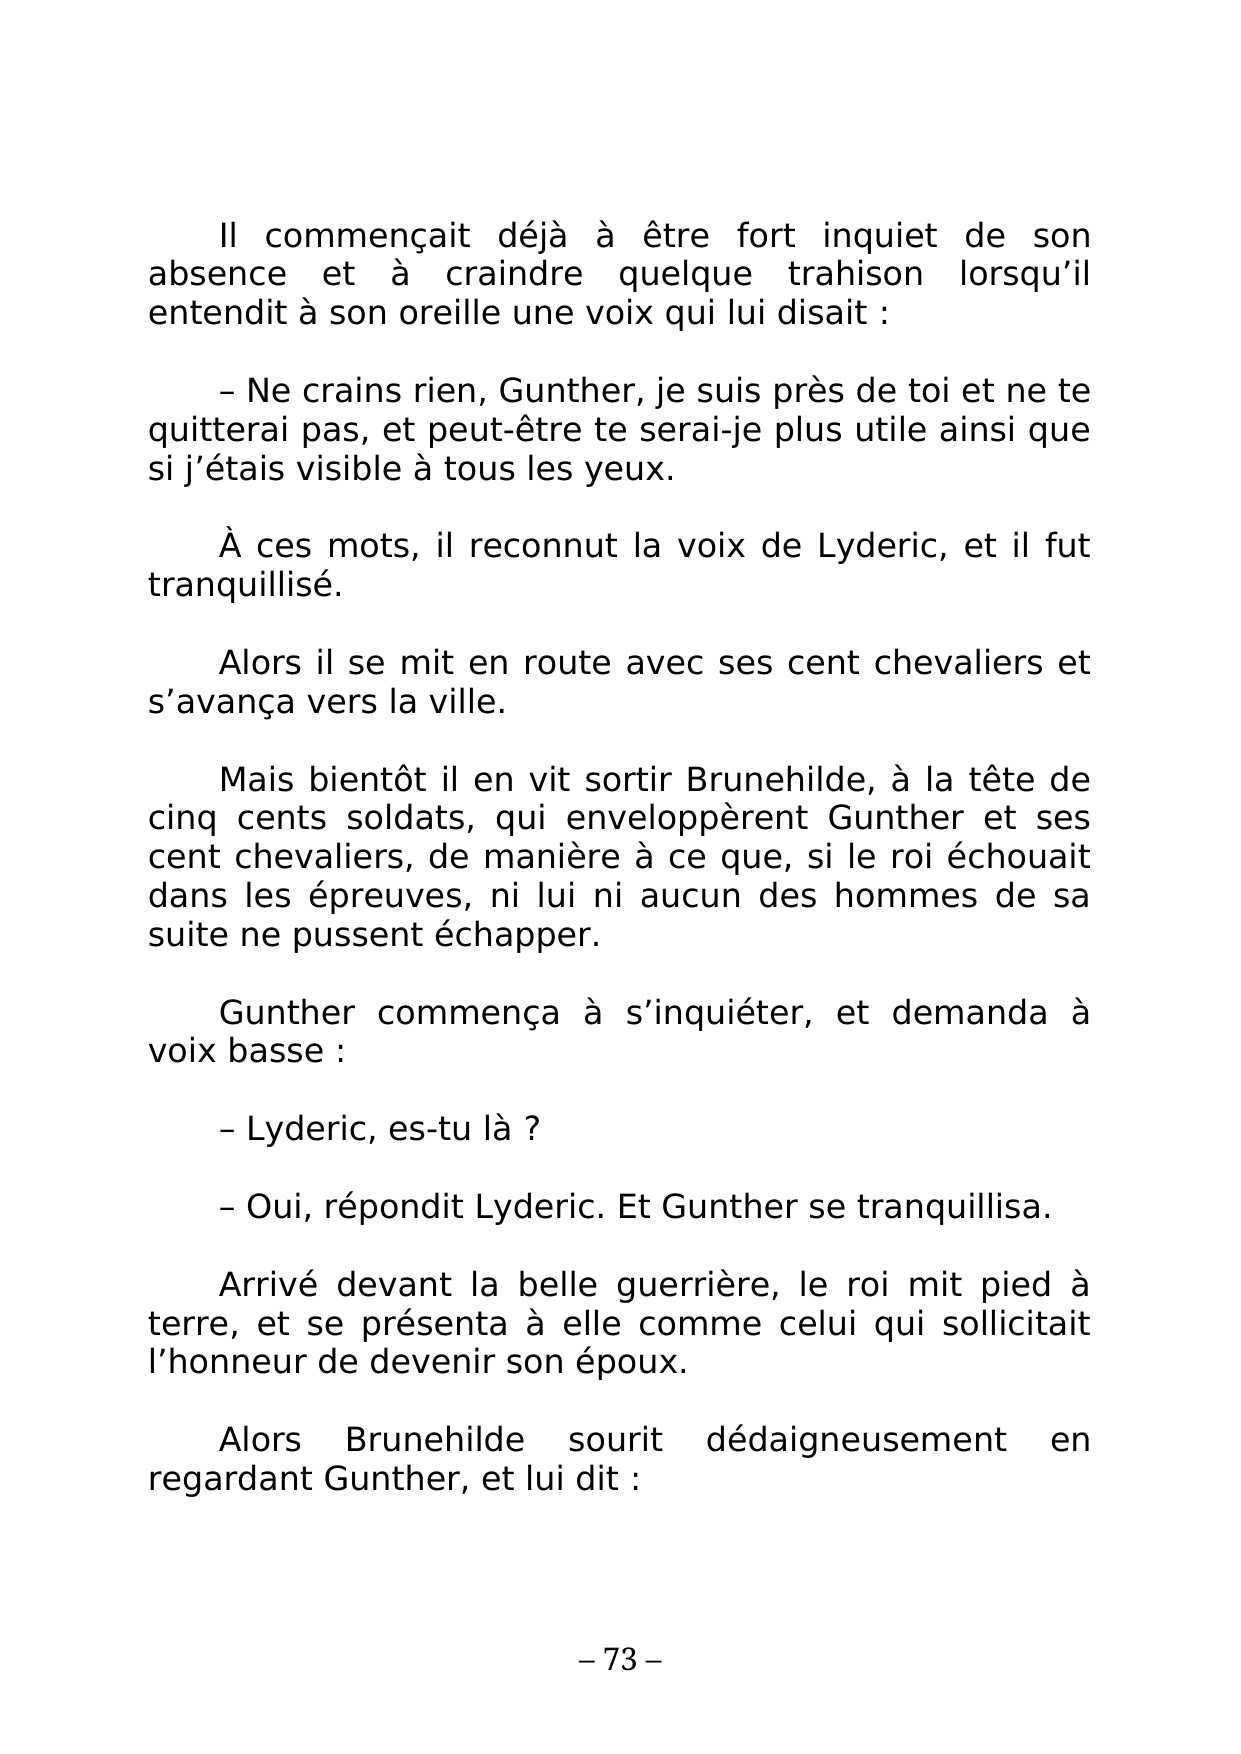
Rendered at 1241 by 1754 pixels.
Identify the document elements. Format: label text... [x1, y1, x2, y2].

text À ces mots, il reconnut la voix de Lyderic, et il fut tranquillisé. [148, 527, 1092, 604]
text Mais bientôt il en vit sortir Brunehilde, à la tête de cinq cents soldats, qui enveloppèrent Gunther et ses cent chevaliers, de manière à ce que, si le roi échouait dans les épreuves, ni lui ni aucun des hommes de sa suite ne pussent échapper. [148, 760, 1092, 954]
text – Ne crains rien, Gunther, je suis près de toi et ne te quitterai pas, et peut-être te serai-je plus utile ainsi que si j’étais visible à tous les yeux. [148, 371, 1092, 488]
text Alors Brunehilde sourit dédaigneusement en regardant Gunther, et lui dit : [148, 1421, 1092, 1498]
text Alors il se mit en route avec ses cent chevaliers et s’avança vers la ville. [148, 643, 1092, 721]
text – Lyderic, es-tu là ? [148, 1110, 1092, 1148]
text – Oui, répondit Lyderic. Et Gunther se tranquillisa. [148, 1187, 1092, 1226]
text Arrivé devant la belle guerrière, le roi mit pied à terre, et se présenta à elle comme celui qui sollicitait l’honneur de devenir son époux. [148, 1265, 1092, 1382]
text Gunther commença à s’inquiéter, et demanda à voix basse : [148, 993, 1092, 1071]
text Il commençait déjà à être fort inquiet de son absence et à craindre quelque trahison lorsqu’il entendit à son oreille une voix qui lui disait : [148, 216, 1092, 333]
